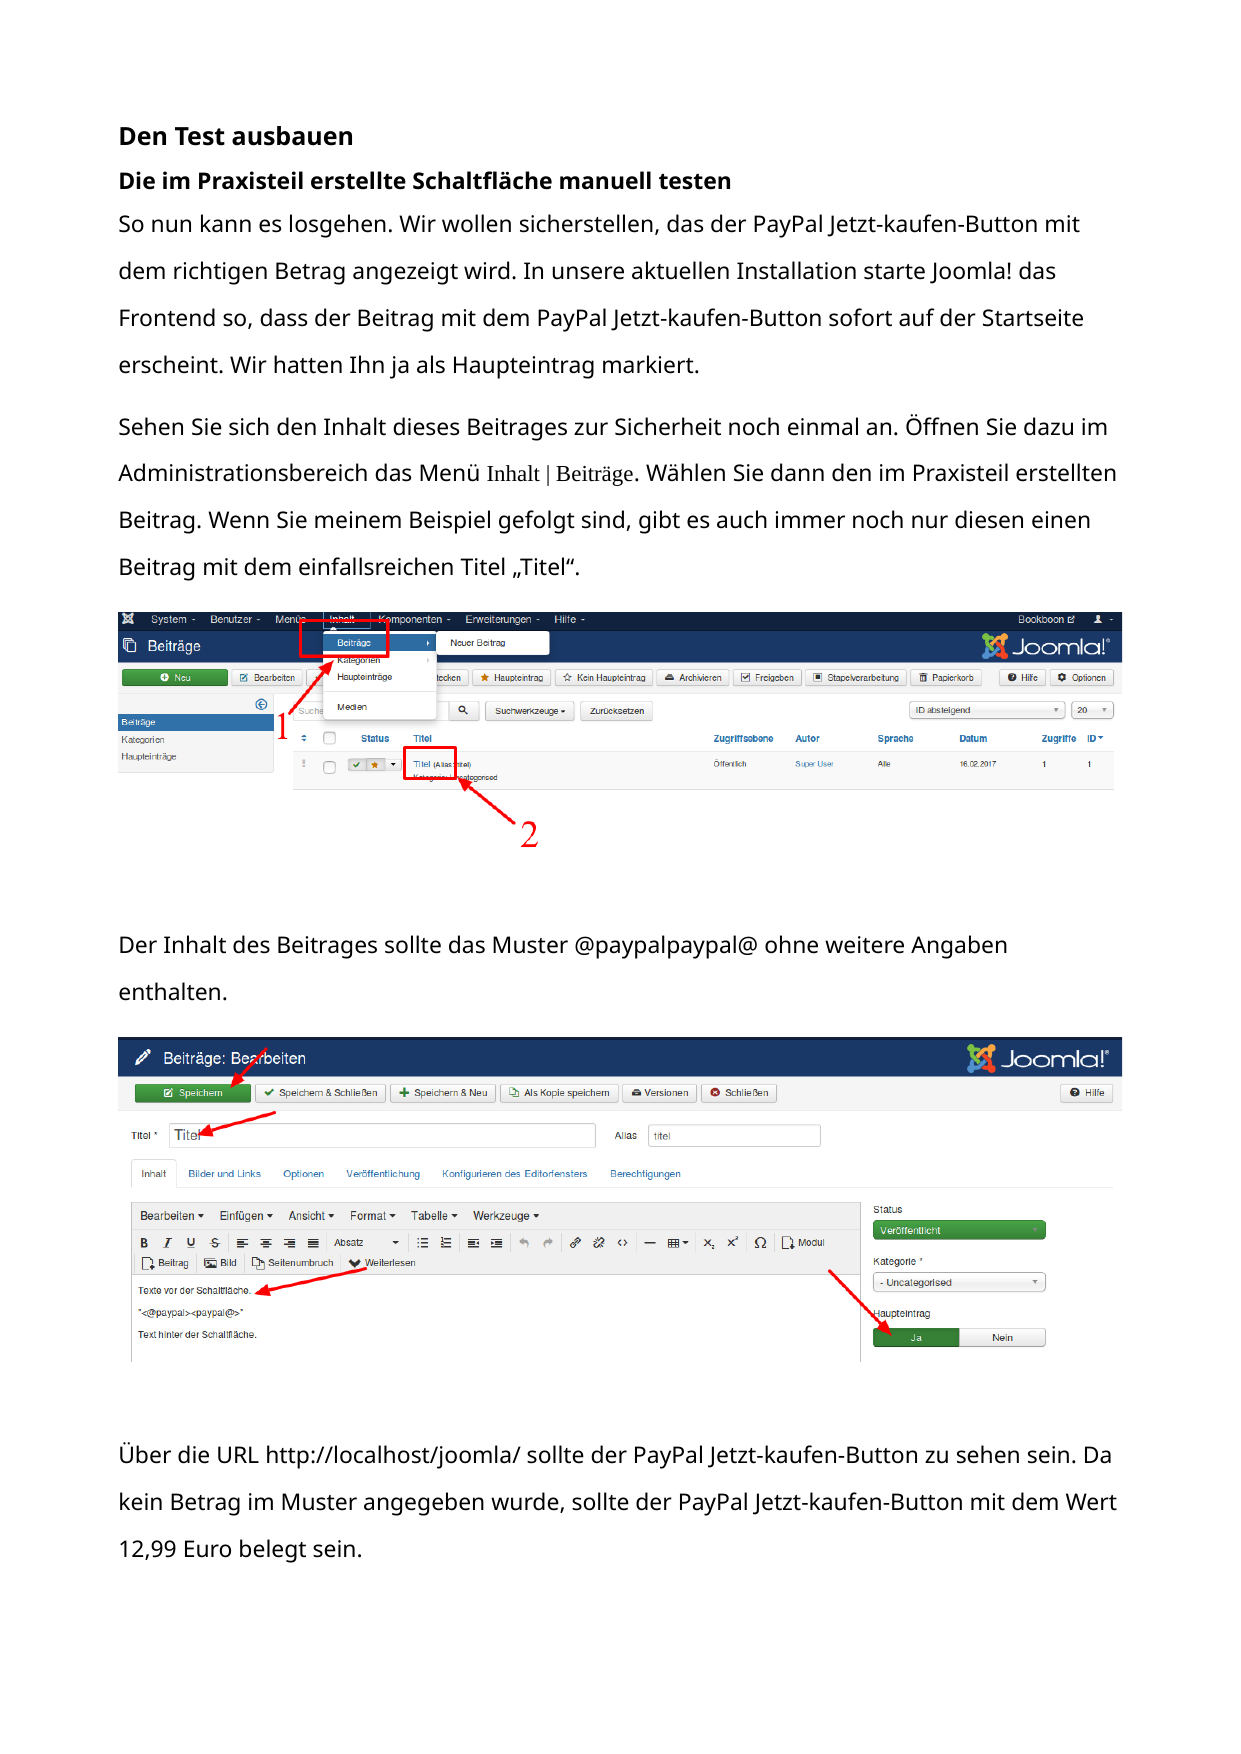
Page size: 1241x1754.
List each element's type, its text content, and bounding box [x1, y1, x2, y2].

text Der Inhalt des Beitrages sollte das Muster @paypalpaypal@ ohne weitere Angaben enthalten. [118, 929, 1122, 1007]
text Über die URL http://localhost/joomla/ sollte der PayPal Jetzt-kaufen-Button zu sehen sein. Da kein Betrag im Muster angegeben wurde, sollte der PayPal Jetzt-kaufen-Button mit dem Wert 12,99 Euro belegt sein. [118, 1439, 1122, 1564]
text So nun kann es losgehen. Wir wollen sicherstellen, das der PayPal Jetzt-kaufen-Button mit dem richtigen Betrag angezeigt wird. In unsere aktuellen Installation starte Joomla! das Frontend so, dass der Beitrag mit dem PayPal Jetzt-kaufen-Button sofort auf der Startseite erscheint. Wir hatten Ihn ja als Haupteintrag markiert. [118, 208, 1122, 380]
picture [118, 612, 1123, 852]
text Sehen Sie sich den Inhalt dieses Beitrages zur Sicherheit noch einmal an. Öffnen Sie dazu im Administrationsbereich das Menü Inhalt | Beiträge. Wählen Sie dann den im Praxisteil erstellten Beitrag. Wenn Sie meinem Beispiel gefolgt sind, gibt es auch immer noch nur diesen einen Beitrag mit dem einfallsreichen Titel „Titel“. [118, 411, 1122, 582]
picture [118, 1037, 1123, 1362]
subtitle Den Test ausbauen [118, 118, 1122, 152]
subtitle Die im Praxisteil erstellte Schaltfläche manuell testen [118, 165, 1122, 196]
